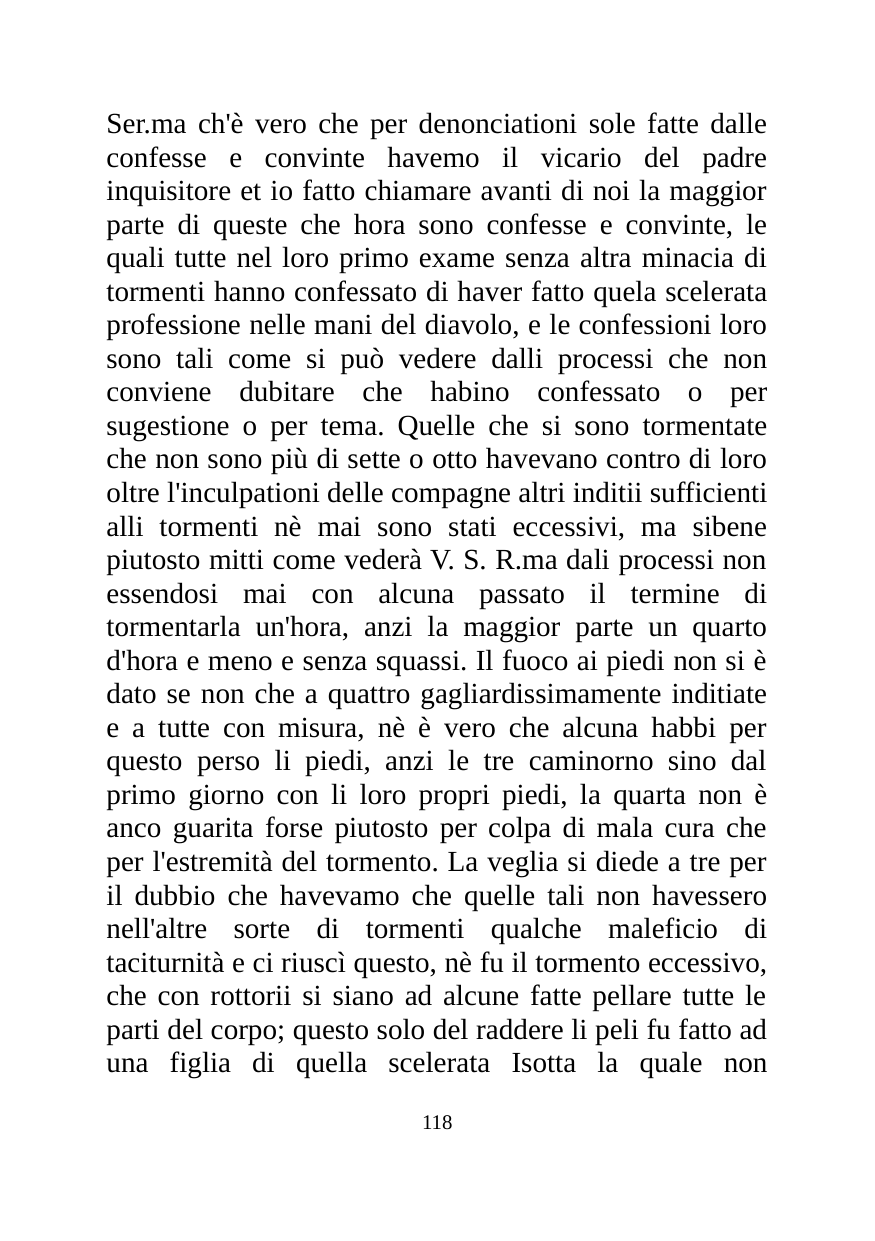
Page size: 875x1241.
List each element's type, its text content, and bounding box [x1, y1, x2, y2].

text Ser.ma ch'è vero che per denonciationi sole fatte dalle confesse e convinte havemo il vicario del padre inquisitore et io fatto chiamare avanti di noi la maggior parte di queste che hora sono confesse e convinte, le quali tutte nel loro primo exame senza altra minacia di tormenti hanno confessato di haver fatto quela scelerata professione nelle mani del diavolo, e le confessioni loro sono tali come si può vedere dalli processi che non conviene dubitare che habino confessato o per sugestione o per tema. Quelle che si sono tormentate che non sono più di sette o otto havevano contro di loro oltre l'inculpationi delle compagne altri inditii sufficienti alli tormenti nè mai sono stati eccessivi, ma sibene piutosto mitti come vederà V. S. R.ma dali processi non essendosi mai con alcuna passato il termine di tormentarla un'hora, anzi la maggior parte un quarto d'hora e meno e senza squassi. Il fuoco ai piedi non si è dato se non che a quattro gagliardissimamente inditiate e a tutte con misura, nè è vero che alcuna habbi per questo perso li piedi, anzi le tre caminorno sino dal primo giorno con li loro propri piedi, la quarta non è anco guarita forse piutosto per colpa di mala cura che per l'estremità del tormento. La veglia si diede a tre per il dubbio che havevamo che quelle tali non havessero nell'altre sorte di tormenti qualche maleficio di taciturnità e ci riuscì questo, nè fu il tormento eccessivo, che con rottorii si siano ad alcune fatte pellare tutte le parti del corpo; questo solo del raddere li peli fu fatto ad una figlia di quella scelerata Isotta la quale non [106, 106, 768, 1079]
